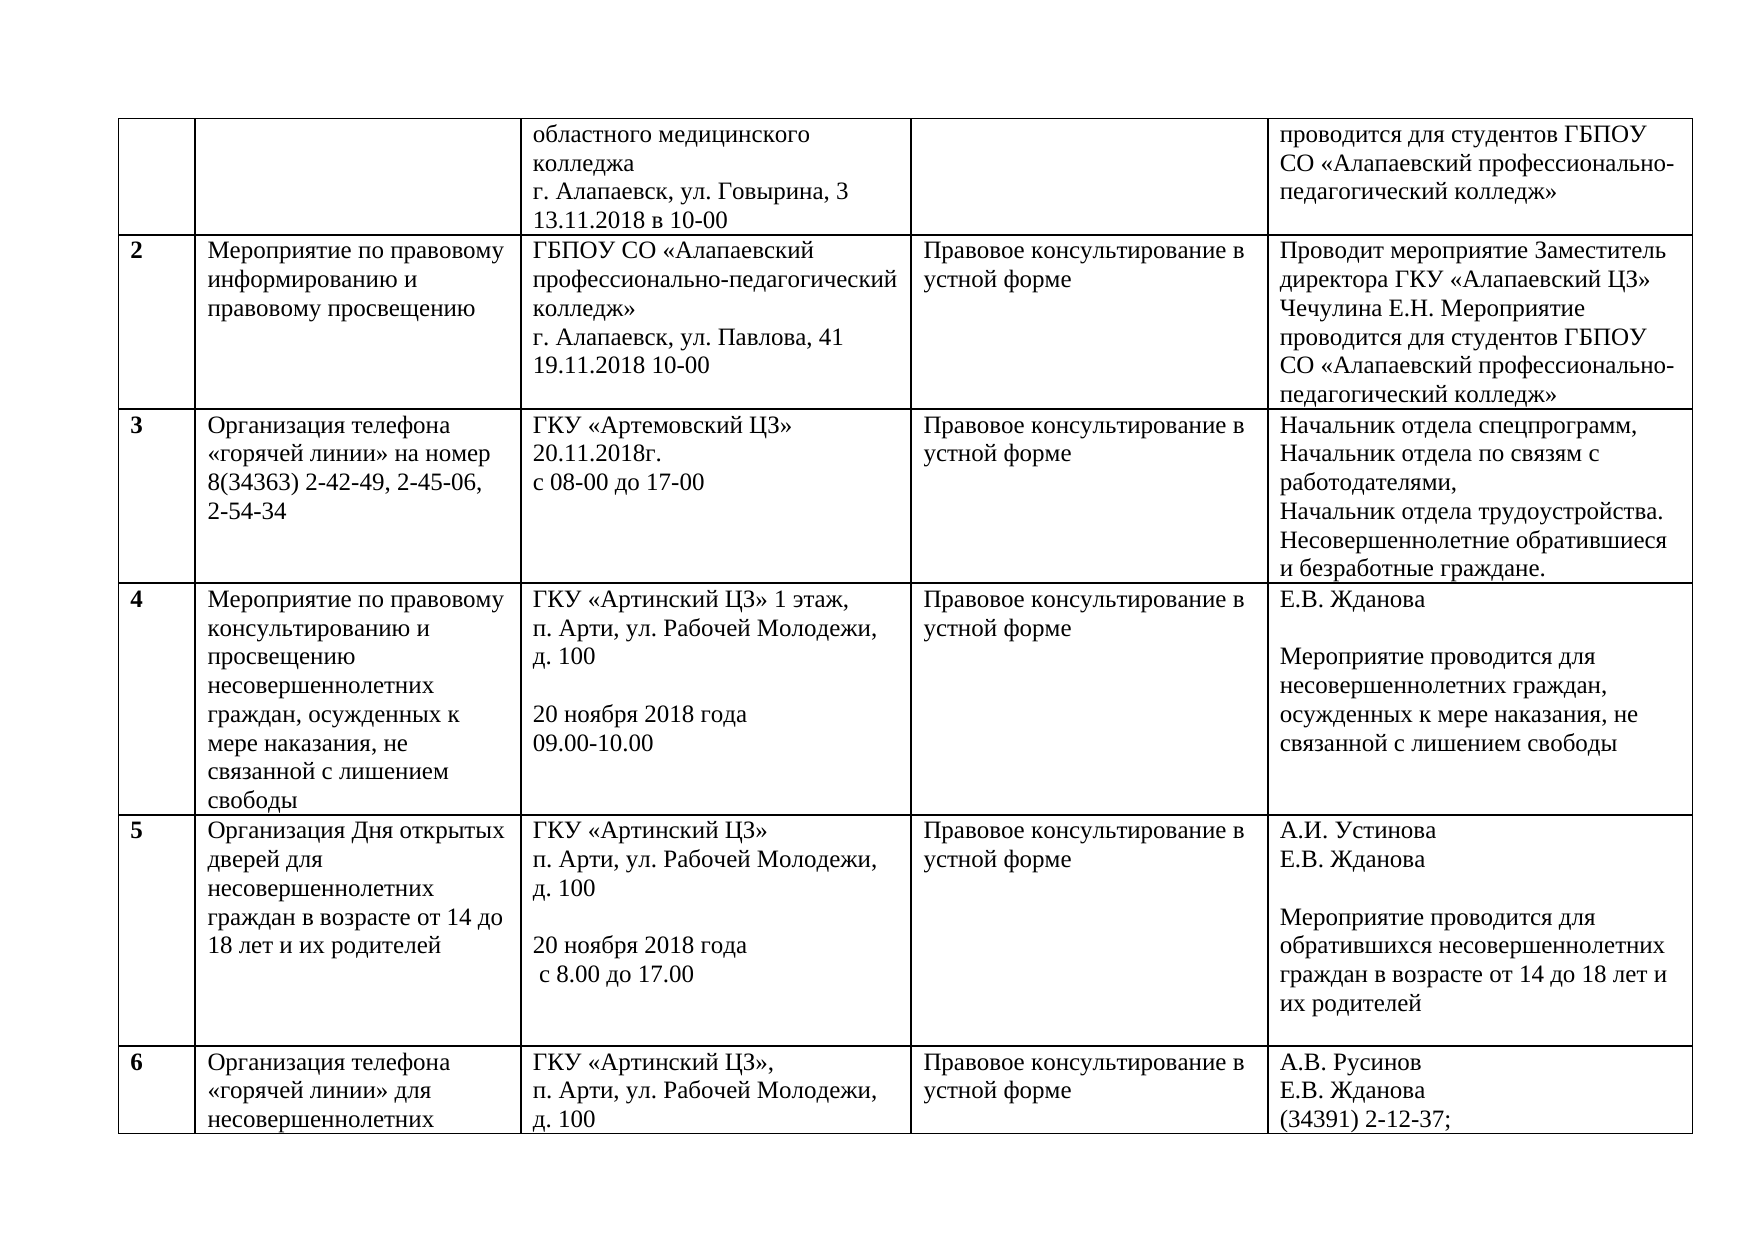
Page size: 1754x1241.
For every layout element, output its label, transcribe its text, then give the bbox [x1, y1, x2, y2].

table_cell А.В. Русинов Е.В. Жданова (34391) 2-12-37; [1269, 1047, 1692, 1133]
table_cell проводится для студентов ГБПОУ СО «Алапаевский профессионально-педагогический колледж» [1269, 119, 1692, 234]
table_cell Правовое консультирование в устной форме [912, 1047, 1267, 1133]
table_cell 2 [119, 236, 194, 408]
table_cell 5 [119, 816, 194, 1045]
table_cell ГБПОУ СО «Алапаевский профессионально-педагогический колледж» г. Алапаевск, ул. Павлова, 41 19.11.2018 10-00 [522, 236, 910, 408]
table_cell Организация телефона «горячей линии» на номер 8(34363) 2-42-49, 2-45-06, 2-54-34 [196, 410, 520, 582]
table_cell Проводит мероприятие Заместитель директора ГКУ «Алапаевский ЦЗ» Чечулина Е.Н. Мероприятие проводится для студентов ГБПОУ СО «Алапаевский профессионально-педагогический колледж» [1269, 236, 1692, 408]
table_cell Начальник отдела спецпрограмм, Начальник отдела по связям с работодателями, Начальник отдела трудоустройства. Несовершеннолетние обратившиеся и безработные граждане. [1269, 410, 1692, 582]
table_cell 3 [119, 410, 194, 582]
table_cell Е.В. Жданова Мероприятие проводится для несовершеннолетних граждан, осужденных к мере наказания, не связанной с лишением свободы [1269, 584, 1692, 814]
table_cell ГКУ «Артинский ЦЗ», п. Арти, ул. Рабочей Молодежи, д. 100 [522, 1047, 910, 1133]
table_cell А.И. Устинова Е.В. Жданова Мероприятие проводится для обратившихся несовершеннолетних граждан в возрасте от 14 до 18 лет и их родителей [1269, 816, 1692, 1045]
table_cell Организация телефона «горячей линии» для несовершеннолетних [196, 1047, 520, 1133]
table_cell [912, 119, 1267, 234]
table_cell Мероприятие по правовому консультированию и просвещению несовершеннолетних граждан, осужденных к мере наказания, не связанной с лишением свободы [196, 584, 520, 814]
table_cell [196, 119, 520, 234]
table_cell ГКУ «Артинский ЦЗ» п. Арти, ул. Рабочей Молодежи, д. 100 20 ноября 2018 года с 8.00 до 17.00 [522, 816, 910, 1045]
table_cell Правовое консультирование в устной форме [912, 584, 1267, 814]
table_cell Правовое консультирование в устной форме [912, 236, 1267, 408]
table_cell 6 [119, 1047, 194, 1133]
table_cell Правовое консультирование в устной форме [912, 816, 1267, 1045]
table_cell [119, 119, 194, 234]
table_cell Организация Дня открытых дверей для несовершеннолетних граждан в возрасте от 14 до 18 лет и их родителей [196, 816, 520, 1045]
table_cell Правовое консультирование в устной форме [912, 410, 1267, 582]
table_cell 4 [119, 584, 194, 814]
table_cell областного медицинского колледжа г. Алапаевск, ул. Говырина, 3 13.11.2018 в 10-00 [522, 119, 910, 234]
table_cell ГКУ «Артинский ЦЗ» 1 этаж, п. Арти, ул. Рабочей Молодежи, д. 100 20 ноября 2018 года 09.00-10.00 [522, 584, 910, 814]
table_cell Мероприятие по правовому информированию и правовому просвещению [196, 236, 520, 408]
table_cell ГКУ «Артемовский ЦЗ» 20.11.2018г. с 08-00 до 17-00 [522, 410, 910, 582]
